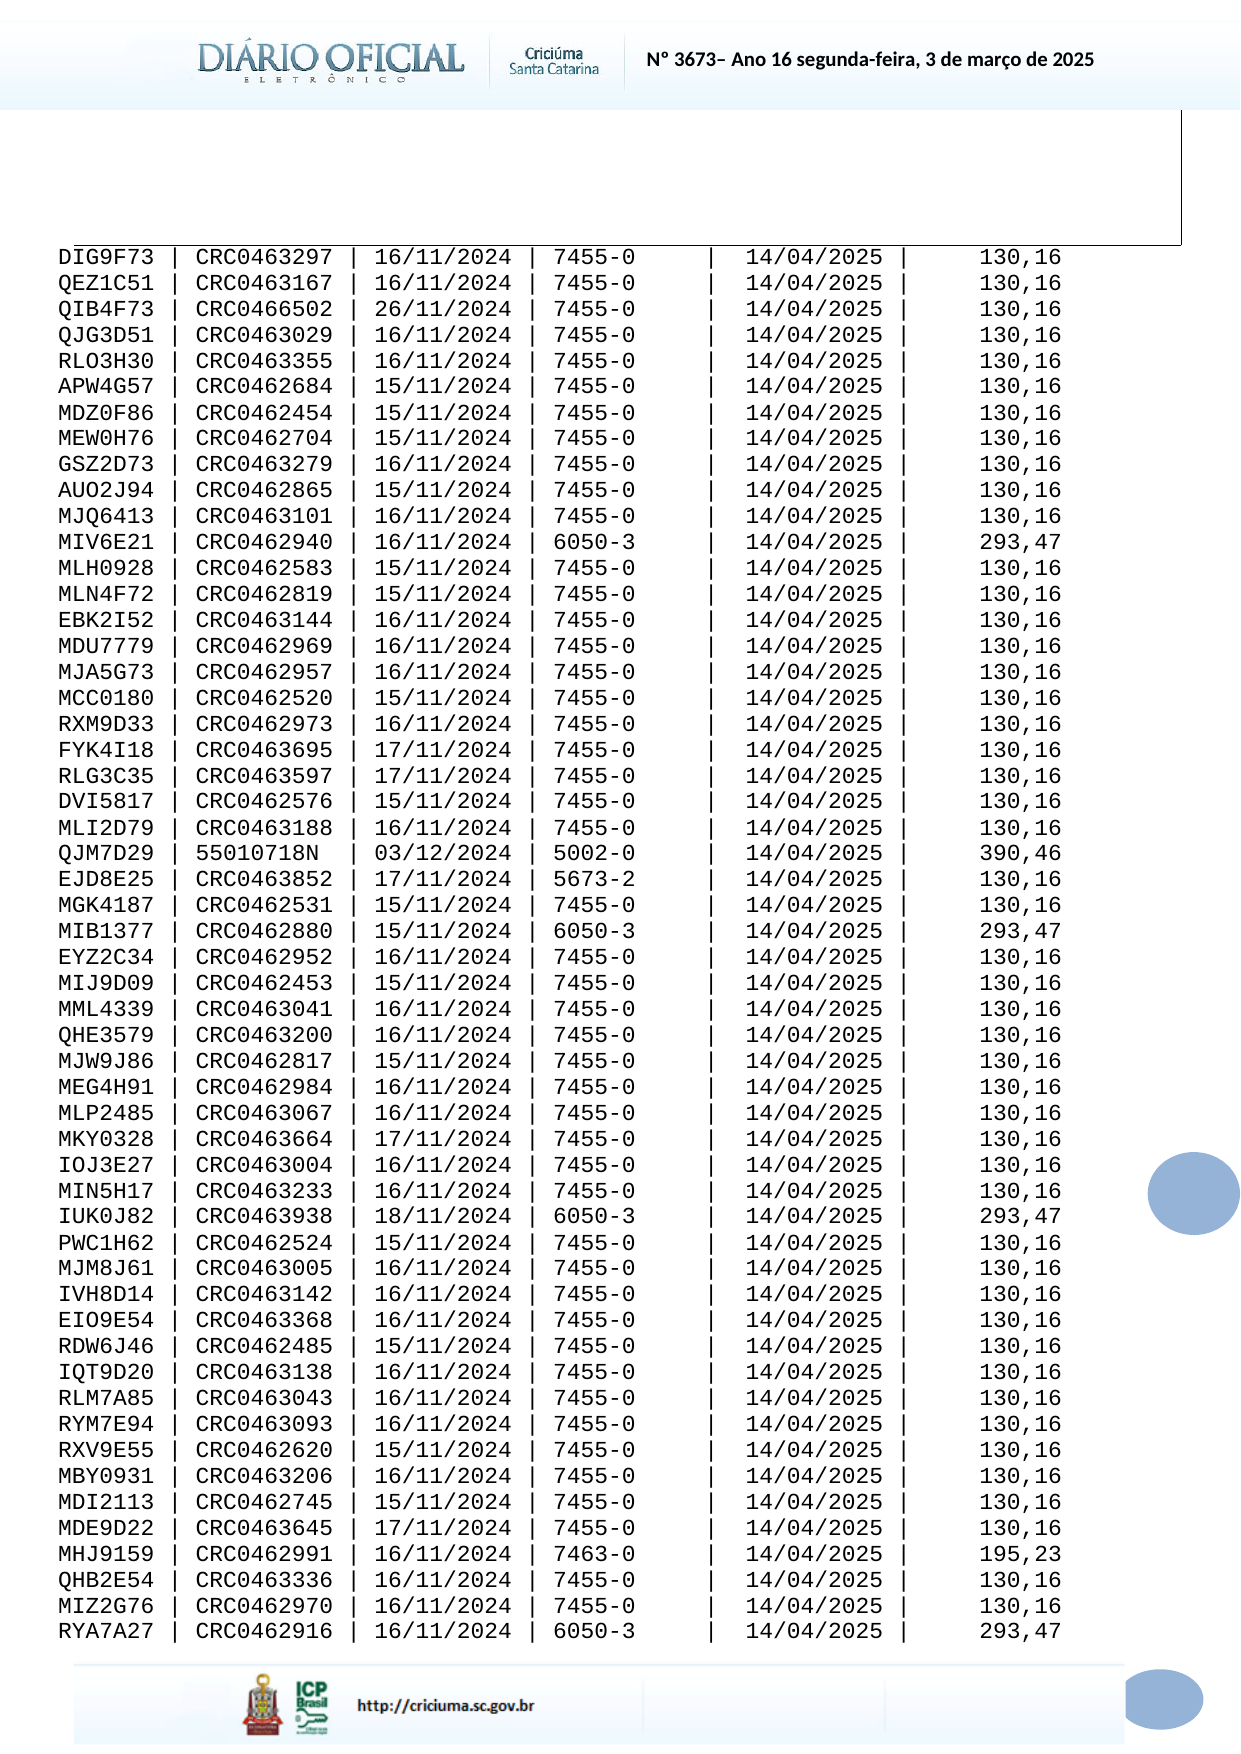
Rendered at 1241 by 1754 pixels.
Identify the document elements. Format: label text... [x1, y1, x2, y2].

text DIG9F73 | CRC0463297 | 16/11/2024 | 7455-0 | 14/04/2025 | 130,16 [44, 245, 1181, 271]
text APW4G57 | CRC0462684 | 15/11/2024 | 7455-0 | 14/04/2025 | 130,16 [44, 375, 1181, 401]
text RLO3H30 | CRC0463355 | 16/11/2024 | 7455-0 | 14/04/2025 | 130,16 [44, 349, 1181, 375]
text MJW9J86 | CRC0462817 | 15/11/2024 | 7455-0 | 14/04/2025 | 130,16 [44, 1049, 1181, 1075]
text MDU7779 | CRC0462969 | 16/11/2024 | 7455-0 | 14/04/2025 | 130,16 [44, 634, 1181, 660]
text IOJ3E27 | CRC0463004 | 16/11/2024 | 7455-0 | 14/04/2025 | 130,16 [44, 1153, 1180, 1179]
text MML4339 | CRC0463041 | 16/11/2024 | 7455-0 | 14/04/2025 | 130,16 [44, 997, 1181, 1023]
text EBK2I52 | CRC0463144 | 16/11/2024 | 7455-0 | 14/04/2025 | 130,16 [44, 608, 1181, 634]
text QEZ1C51 | CRC0463167 | 16/11/2024 | 7455-0 | 14/04/2025 | 130,16 [44, 271, 1181, 297]
text MJQ6413 | CRC0463101 | 16/11/2024 | 7455-0 | 14/04/2025 | 130,16 [44, 504, 1181, 531]
text RYA7A27 | CRC0462916 | 16/11/2024 | 6050-3 | 14/04/2025 | 293,47 [44, 1620, 1181, 1646]
text MJM8J61 | CRC0463005 | 16/11/2024 | 7455-0 | 14/04/2025 | 130,16 [44, 1257, 1181, 1283]
text MCC0180 | CRC0462520 | 15/11/2024 | 7455-0 | 14/04/2025 | 130,16 [44, 686, 1181, 712]
text MDE9D22 | CRC0463645 | 17/11/2024 | 7455-0 | 14/04/2025 | 130,16 [44, 1516, 1181, 1542]
text IUK0J82 | CRC0463938 | 18/11/2024 | 6050-3 | 14/04/2025 | 293,47 [44, 1205, 1171, 1231]
text MEW0H76 | CRC0462704 | 15/11/2024 | 7455-0 | 14/04/2025 | 130,16 [44, 427, 1181, 453]
text MJA5G73 | CRC0462957 | 16/11/2024 | 7455-0 | 14/04/2025 | 130,16 [44, 660, 1181, 686]
text MGK4187 | CRC0462531 | 15/11/2024 | 7455-0 | 14/04/2025 | 130,16 [44, 894, 1181, 919]
text FYK4I18 | CRC0463695 | 17/11/2024 | 7455-0 | 14/04/2025 | 130,16 [44, 738, 1181, 764]
text MLP2485 | CRC0463067 | 16/11/2024 | 7455-0 | 14/04/2025 | 130,16 [44, 1101, 1181, 1127]
text RXM9D33 | CRC0462973 | 16/11/2024 | 7455-0 | 14/04/2025 | 130,16 [44, 712, 1181, 738]
text MHJ9159 | CRC0462991 | 16/11/2024 | 7463-0 | 14/04/2025 | 195,23 [44, 1542, 1181, 1568]
text MBY0931 | CRC0463206 | 16/11/2024 | 7455-0 | 14/04/2025 | 130,16 [44, 1464, 1181, 1490]
text MIZ2G76 | CRC0462970 | 16/11/2024 | 7455-0 | 14/04/2025 | 130,16 [44, 1594, 1181, 1620]
text QIB4F73 | CRC0466502 | 26/11/2024 | 7455-0 | 14/04/2025 | 130,16 [44, 297, 1181, 323]
text EJD8E25 | CRC0463852 | 17/11/2024 | 5673-2 | 14/04/2025 | 130,16 [44, 868, 1181, 894]
text QHE3579 | CRC0463200 | 16/11/2024 | 7455-0 | 14/04/2025 | 130,16 [44, 1023, 1181, 1049]
text GSZ2D73 | CRC0463279 | 16/11/2024 | 7455-0 | 14/04/2025 | 130,16 [44, 453, 1181, 479]
text EIO9E54 | CRC0463368 | 16/11/2024 | 7455-0 | 14/04/2025 | 130,16 [44, 1309, 1181, 1334]
text PWC1H62 | CRC0462524 | 15/11/2024 | 7455-0 | 14/04/2025 | 130,16 [44, 1231, 1181, 1257]
text MIV6E21 | CRC0462940 | 16/11/2024 | 6050-3 | 14/04/2025 | 293,47 [44, 531, 1181, 556]
text AUO2J94 | CRC0462865 | 15/11/2024 | 7455-0 | 14/04/2025 | 130,16 [44, 479, 1181, 504]
text MDZ0F86 | CRC0462454 | 15/11/2024 | 7455-0 | 14/04/2025 | 130,16 [44, 401, 1181, 427]
text MEG4H91 | CRC0462984 | 16/11/2024 | 7455-0 | 14/04/2025 | 130,16 [44, 1075, 1181, 1101]
text RLM7A85 | CRC0463043 | 16/11/2024 | 7455-0 | 14/04/2025 | 130,16 [44, 1386, 1181, 1412]
text RYM7E94 | CRC0463093 | 16/11/2024 | 7455-0 | 14/04/2025 | 130,16 [44, 1412, 1181, 1438]
text RLG3C35 | CRC0463597 | 17/11/2024 | 7455-0 | 14/04/2025 | 130,16 [44, 764, 1181, 790]
text DVI5817 | CRC0462576 | 15/11/2024 | 7455-0 | 14/04/2025 | 130,16 [44, 790, 1181, 816]
text QJG3D51 | CRC0463029 | 16/11/2024 | 7455-0 | 14/04/2025 | 130,16 [44, 323, 1181, 349]
text QHB2E54 | CRC0463336 | 16/11/2024 | 7455-0 | 14/04/2025 | 130,16 [44, 1568, 1181, 1594]
text RXV9E55 | CRC0462620 | 15/11/2024 | 7455-0 | 14/04/2025 | 130,16 [44, 1438, 1181, 1464]
text QJM7D29 | 55010718N | 03/12/2024 | 5002-0 | 14/04/2025 | 390,46 [44, 842, 1181, 868]
text MLH0928 | CRC0462583 | 15/11/2024 | 7455-0 | 14/04/2025 | 130,16 [44, 556, 1181, 582]
text MLN4F72 | CRC0462819 | 15/11/2024 | 7455-0 | 14/04/2025 | 130,16 [44, 582, 1181, 608]
text EYZ2C34 | CRC0462952 | 16/11/2024 | 7455-0 | 14/04/2025 | 130,16 [44, 946, 1181, 971]
text MIB1377 | CRC0462880 | 15/11/2024 | 6050-3 | 14/04/2025 | 293,47 [44, 919, 1181, 946]
text MLI2D79 | CRC0463188 | 16/11/2024 | 7455-0 | 14/04/2025 | 130,16 [44, 816, 1181, 842]
text MKY0328 | CRC0463664 | 17/11/2024 | 7455-0 | 14/04/2025 | 130,16 [44, 1127, 1181, 1153]
text IVH8D14 | CRC0463142 | 16/11/2024 | 7455-0 | 14/04/2025 | 130,16 [44, 1283, 1181, 1309]
text MIJ9D09 | CRC0462453 | 15/11/2024 | 7455-0 | 14/04/2025 | 130,16 [44, 971, 1181, 997]
text MIN5H17 | CRC0463233 | 16/11/2024 | 7455-0 | 14/04/2025 | 130,16 [44, 1179, 1150, 1205]
text MDI2113 | CRC0462745 | 15/11/2024 | 7455-0 | 14/04/2025 | 130,16 [44, 1490, 1181, 1516]
text IQT9D20 | CRC0463138 | 16/11/2024 | 7455-0 | 14/04/2025 | 130,16 [44, 1361, 1181, 1386]
text RDW6J46 | CRC0462485 | 15/11/2024 | 7455-0 | 14/04/2025 | 130,16 [44, 1334, 1181, 1361]
